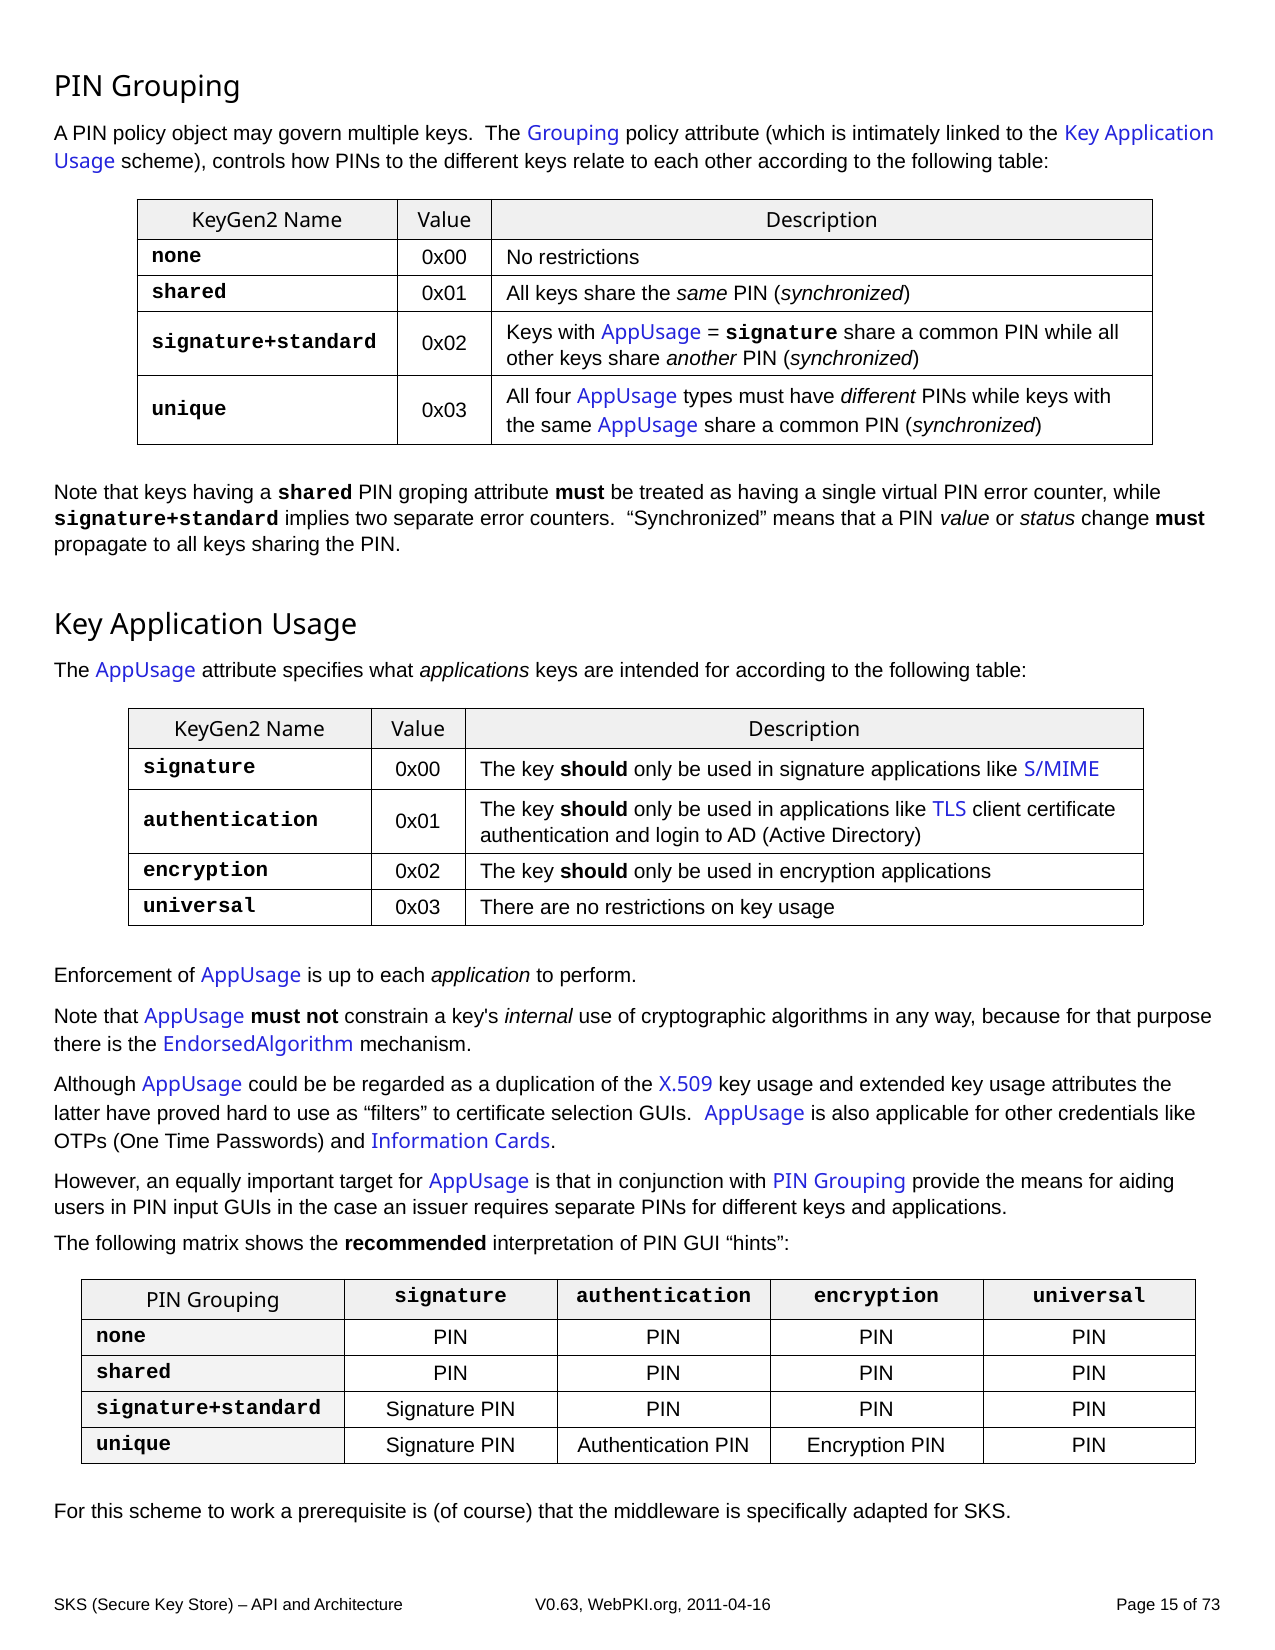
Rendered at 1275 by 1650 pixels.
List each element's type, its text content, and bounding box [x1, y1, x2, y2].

table_cell PIN [558, 1356, 770, 1391]
subtitle PIN Grouping [54, 66, 1221, 105]
table_cell No restrictions [492, 240, 1152, 275]
table_cell PIN [984, 1356, 1195, 1391]
table_cell shared [138, 276, 397, 311]
table_cell PIN [984, 1320, 1195, 1355]
table_header signature [345, 1280, 557, 1319]
table_cell 0x02 [372, 854, 465, 889]
table_header Value [372, 709, 465, 748]
table_header encryption [771, 1280, 983, 1319]
table_cell signature+standard [82, 1392, 344, 1427]
table_cell signature+standard [138, 312, 397, 375]
table_cell encryption [129, 854, 371, 889]
table_header Description [492, 200, 1152, 239]
text Enforcement of AppUsage is up to each application to perform. [54, 961, 1221, 989]
text A PIN policy object may govern multiple keys. The Grouping policy attribute (which is intimately linked to the Key Application Usage scheme), controls how PINs to the different keys relate to each other according to the following table: [54, 118, 1221, 199]
table_cell 0x03 [398, 376, 491, 444]
table_cell PIN [558, 1320, 770, 1355]
table_cell Authentication PIN [558, 1428, 770, 1463]
table_cell The key should only be used in signature applications like S/MIME [466, 749, 1143, 788]
text For this scheme to work a prerequisite is (of course) that the middleware is specifically adapted for SKS. [54, 1499, 1221, 1523]
table_header KeyGen2 Name [138, 200, 397, 239]
table_cell 0x00 [398, 240, 491, 275]
table_cell Encryption PIN [771, 1428, 983, 1463]
table_cell PIN [984, 1392, 1195, 1427]
table_cell none [138, 240, 397, 275]
table_cell PIN [984, 1428, 1195, 1463]
text Note that AppUsage must not constrain a key's internal use of cryptographic algorithms in any way, because for that purpose there is the EndorsedAlgorithm mechanism. [54, 1001, 1221, 1058]
table_header Value [398, 200, 491, 239]
table_cell Signature PIN [345, 1392, 557, 1427]
table_cell 0x01 [398, 276, 491, 311]
table_cell PIN [345, 1320, 557, 1355]
table_cell PIN [558, 1392, 770, 1427]
table_cell 0x03 [372, 890, 465, 925]
table_cell universal [129, 890, 371, 925]
text The following matrix shows the recommended interpretation of PIN GUI “hints”: [54, 1231, 1221, 1255]
table_header authentication [558, 1280, 770, 1319]
table_cell PIN [771, 1356, 983, 1391]
table_cell authentication [129, 790, 371, 853]
table_cell All keys share the same PIN (synchronized) [492, 276, 1152, 311]
table_header PIN Grouping [82, 1280, 344, 1319]
text However, an equally important target for AppUsage is that in conjunction with PIN Grouping provide the means for aiding users in PIN input GUIs in the case an issuer requires separate PINs for different keys and applications. [54, 1167, 1221, 1219]
table_cell There are no restrictions on key usage [466, 890, 1143, 925]
table_cell 0x02 [398, 312, 491, 375]
table_header KeyGen2 Name [129, 709, 371, 748]
table_cell The key should only be used in applications like TLS client certificate authentication and login to AD (Active Directory) [466, 790, 1143, 853]
table_cell unique [82, 1428, 344, 1463]
table_cell none [82, 1320, 344, 1355]
table_cell All four AppUsage types must have different PINs while keys with the same AppUsage share a common PIN (synchronized) [492, 376, 1152, 444]
table_cell Keys with AppUsage = signature share a common PIN while all other keys share another PIN (synchronized) [492, 312, 1152, 375]
subtitle Key Application Usage [54, 603, 1221, 643]
table_cell PIN [771, 1392, 983, 1427]
text Although AppUsage could be be regarded as a duplication of the X.509 key usage and extended key usage attributes the latter have proved hard to use as “filters” to certificate selection GUIs. AppUsage is also applicable for other credentials like OTPs (One Time Passwords) and Information Cards. [54, 1069, 1221, 1155]
table_cell 0x01 [372, 790, 465, 853]
table_cell PIN [771, 1320, 983, 1355]
table_header universal [984, 1280, 1195, 1319]
table_cell unique [138, 376, 397, 444]
text The AppUsage attribute specifies what applications keys are intended for according to the following table: [54, 655, 1221, 708]
table_cell Signature PIN [345, 1428, 557, 1463]
table_cell PIN [345, 1356, 557, 1391]
table_cell signature [129, 749, 371, 788]
text Note that keys having a shared PIN groping attribute must be treated as having a single virtual PIN error counter, while signature+standard implies two separate error counters. “Synchronized” means that a PIN value or status change must propagate to all keys sharing the PIN. [54, 480, 1221, 556]
table_cell The key should only be used in encryption applications [466, 854, 1143, 889]
table_header Description [466, 709, 1143, 748]
table_cell 0x00 [372, 749, 465, 788]
table_cell shared [82, 1356, 344, 1391]
